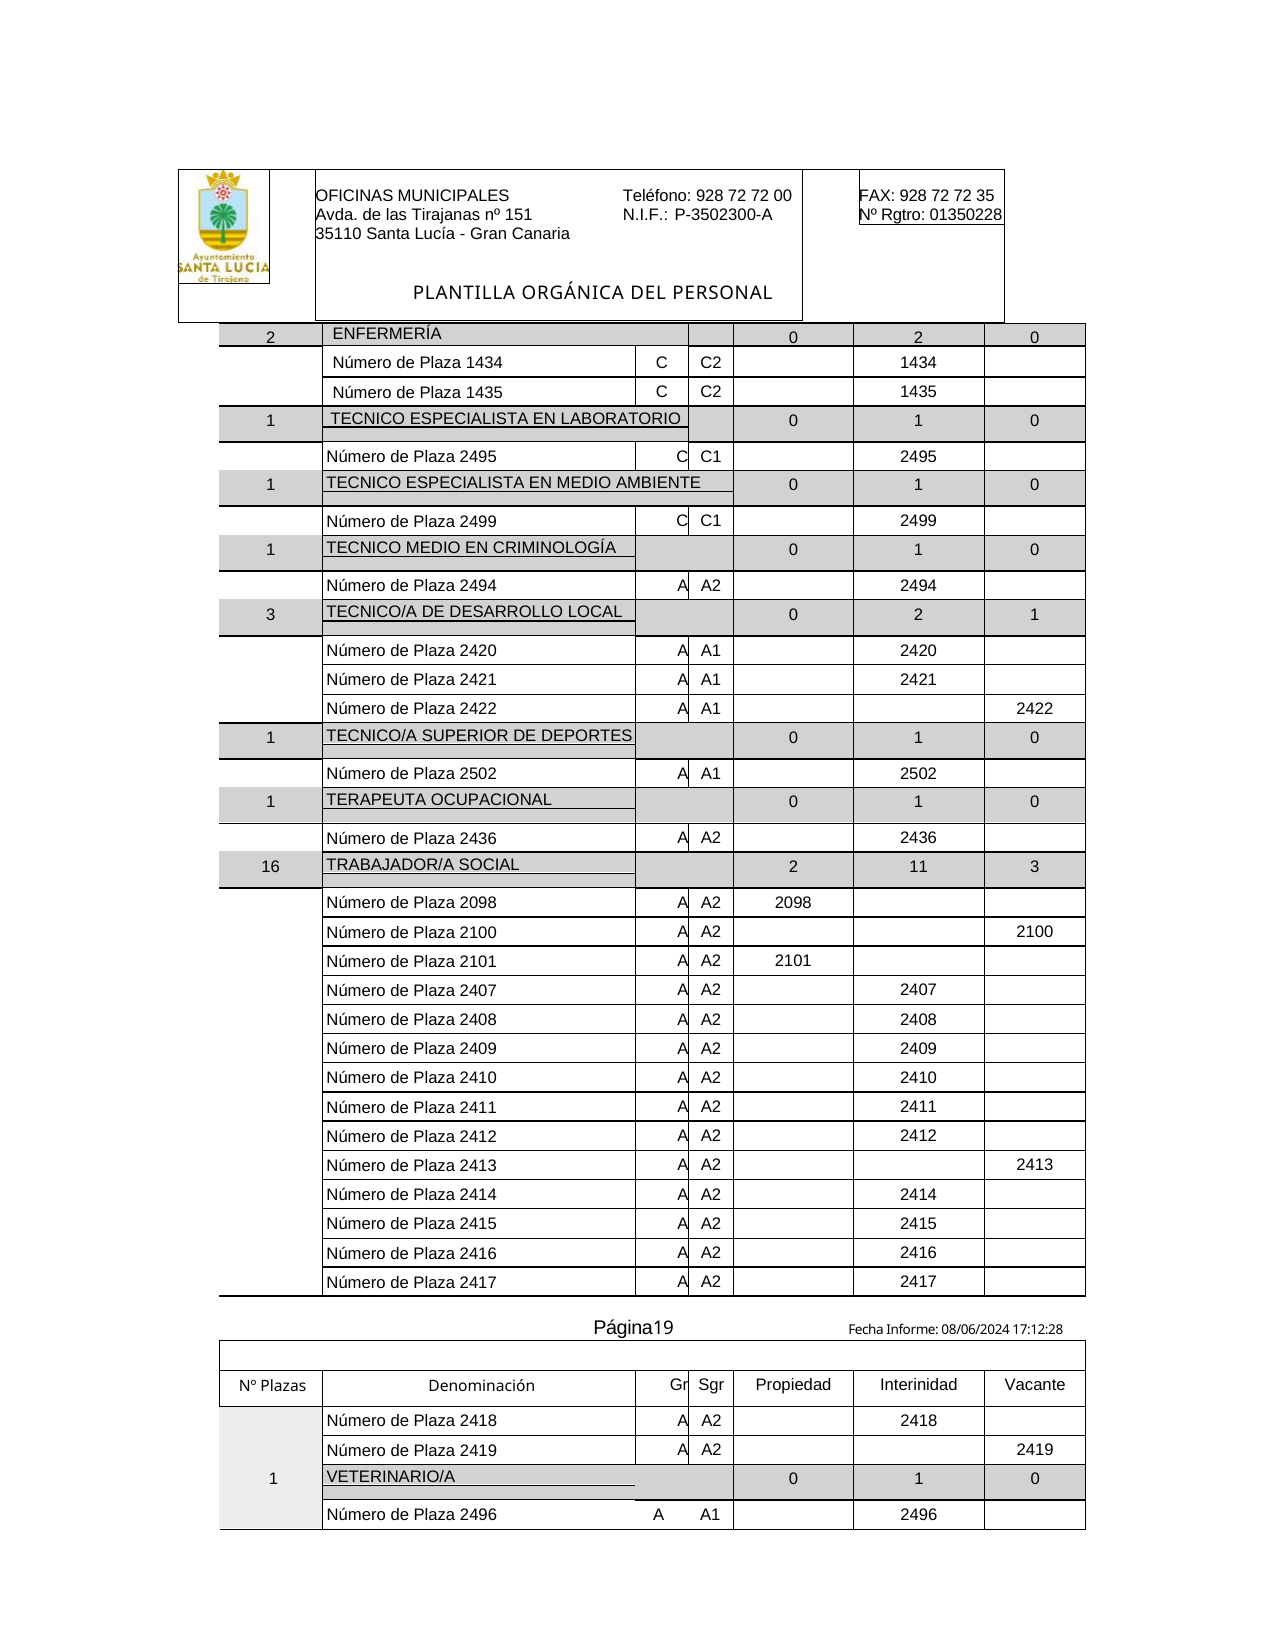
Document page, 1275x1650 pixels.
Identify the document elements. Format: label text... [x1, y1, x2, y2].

table_cell A [636, 824, 688, 851]
table_cell A [636, 572, 688, 599]
table_cell [985, 1034, 1085, 1062]
table_cell 0 [985, 536, 1085, 570]
table_cell A2 [689, 572, 733, 599]
table_cell A [636, 1063, 688, 1091]
table_cell A [636, 1005, 688, 1033]
table_cell Número de Plaza 2420 [323, 636, 635, 664]
table_cell [323, 1486, 635, 1499]
table_cell Número de Plaza 2413 [323, 1151, 635, 1179]
table_cell Sgr [689, 1371, 733, 1406]
text FAX: 928 72 72 35 Nº Rgtro: 01350228 [860, 187, 1004, 223]
table_cell VETERINARIO/A [323, 1465, 635, 1484]
table_cell A [636, 1034, 688, 1062]
table_cell A2 [689, 918, 733, 945]
table_cell A2 [689, 1005, 733, 1033]
table_cell 2417 [854, 1268, 984, 1295]
table_cell Número de Plaza 2502 [323, 759, 635, 787]
table_cell A2 [689, 1122, 733, 1150]
table_cell Nº Plazas [220, 1371, 322, 1406]
table_cell [734, 1209, 853, 1237]
table_cell Número de Plaza 2098 [323, 888, 635, 916]
table_cell A2 [689, 1063, 733, 1091]
table_cell [985, 947, 1085, 974]
table_cell Propiedad [734, 1371, 853, 1406]
table_cell 2420 [854, 637, 984, 664]
table_cell A2 [689, 947, 733, 974]
table_cell [734, 918, 853, 945]
table_cell [219, 443, 322, 470]
table_cell Número de Plaza 2408 [323, 1005, 635, 1033]
table_cell 1 [219, 535, 322, 570]
table_cell [985, 1209, 1085, 1237]
table_cell A1 [689, 665, 733, 693]
table_cell 1 [985, 600, 1085, 635]
table_cell 1 [854, 536, 984, 570]
table_cell 2502 [854, 760, 984, 787]
table_cell A [636, 665, 688, 693]
table_cell [219, 637, 322, 722]
table_cell [219, 889, 322, 1295]
table_cell 2101 [734, 947, 853, 974]
table_cell [734, 1407, 853, 1434]
table_cell [854, 918, 984, 945]
table_cell [219, 760, 322, 787]
table_cell Número de Plaza 2100 [323, 918, 635, 945]
table_cell TECNICO/A SUPERIOR DE DEPORTES [323, 723, 635, 743]
table_cell Número de Plaza 2415 [323, 1209, 635, 1237]
table_cell A1 [689, 760, 733, 787]
table_header [220, 1341, 1085, 1370]
table_cell [985, 760, 1085, 787]
table_cell ENFERMERÍA [323, 324, 688, 345]
table_cell 2 [854, 324, 984, 345]
table_cell [689, 407, 733, 441]
table_cell [636, 853, 733, 887]
table_cell 11 [854, 853, 984, 887]
table_cell 2422 [985, 695, 1085, 722]
table_cell [734, 1501, 853, 1528]
table_cell [636, 723, 733, 758]
table_cell TERAPEUTA OCUPACIONAL [323, 788, 635, 808]
table_cell Gr [636, 1371, 688, 1406]
table_cell Número de Plaza 2418 [323, 1407, 635, 1434]
table_cell [323, 492, 733, 505]
table_cell 2411 [854, 1093, 984, 1120]
table_cell 0 [734, 1465, 853, 1499]
table_cell [985, 1239, 1085, 1266]
table_cell 1434 [854, 347, 984, 376]
table_cell Número de Plaza 2407 [323, 976, 635, 1004]
table_cell Número de Plaza 2410 [323, 1063, 635, 1091]
picture [179, 170, 269, 283]
table_cell A2 [689, 1151, 733, 1179]
table_cell TECNICO/A DE DESARROLLO LOCAL [323, 600, 635, 620]
table_cell 2418 [854, 1407, 984, 1434]
table_cell A2 [689, 1407, 733, 1434]
table_cell [635, 1465, 733, 1499]
table_cell 0 [734, 324, 853, 345]
table_cell [985, 824, 1085, 851]
table_cell 16 [219, 851, 322, 887]
table_cell 2415 [854, 1209, 984, 1237]
table_cell [985, 637, 1085, 664]
table_cell [734, 507, 853, 534]
table_cell A2 [689, 1034, 733, 1062]
table_cell Número de Plaza 1434 [323, 346, 635, 376]
table_cell [323, 809, 635, 822]
table_cell [636, 536, 733, 570]
table_cell C [636, 507, 688, 534]
table_cell [985, 665, 1085, 693]
table_cell [734, 637, 853, 664]
table_cell C1 [689, 443, 733, 470]
table_cell 2407 [854, 976, 984, 1004]
table_cell 0 [985, 324, 1085, 345]
table_cell [323, 745, 635, 758]
table_cell Número de Plaza 2422 [323, 695, 635, 722]
table_cell A [636, 918, 688, 945]
table_cell 1 [854, 471, 984, 505]
table_cell 0 [985, 471, 1085, 505]
table_cell [734, 1034, 853, 1062]
table_cell [734, 347, 853, 376]
table_cell A1 [689, 695, 733, 722]
table_cell C [636, 442, 688, 470]
table_cell 1 [854, 407, 984, 441]
table_cell [985, 572, 1085, 599]
table_cell 2495 [854, 443, 984, 470]
table_cell 0 [985, 723, 1085, 758]
table_cell [734, 1151, 853, 1179]
table_cell Número de Plaza 2421 [323, 665, 635, 693]
table_cell Número de Plaza 2409 [323, 1034, 635, 1062]
table_cell A [636, 1239, 688, 1266]
table_cell 2413 [985, 1151, 1085, 1179]
table_cell A2 [689, 824, 733, 851]
table_cell [734, 572, 853, 599]
table_cell [734, 824, 853, 851]
table_cell 2494 [854, 572, 984, 599]
table_cell 1 [219, 1407, 322, 1528]
table_cell [985, 1093, 1085, 1120]
table_cell 2419 [985, 1436, 1085, 1463]
table_cell C2 [689, 347, 733, 376]
table_cell [734, 665, 853, 693]
table_cell 1 [854, 788, 984, 822]
table_cell 2408 [854, 1005, 984, 1033]
table_cell C2 [689, 378, 733, 405]
table_cell [985, 889, 1085, 916]
table_cell A [636, 760, 688, 787]
table_cell 2421 [854, 665, 984, 693]
table_cell [985, 1005, 1085, 1033]
table_cell Interinidad [854, 1371, 984, 1406]
table_cell A [636, 1407, 688, 1434]
table_cell [734, 1180, 853, 1208]
table_cell [854, 889, 984, 916]
text OFICINAS MUNICIPALES Teléfono: 928 72 72 00 [316, 186, 802, 205]
table_cell 2414 [854, 1180, 984, 1208]
table_cell C1 [689, 507, 733, 534]
table_cell [323, 874, 635, 887]
table_cell 0 [734, 536, 853, 570]
table_cell TECNICO MEDIO EN CRIMINOLOGÍA [323, 536, 635, 556]
table_cell [985, 347, 1085, 376]
table_cell A2 [689, 1436, 733, 1463]
table_cell [219, 347, 322, 405]
table_cell Número de Plaza 2414 [323, 1180, 635, 1208]
table_cell [854, 1436, 984, 1463]
table_cell [734, 695, 853, 722]
table_cell 1 [854, 1465, 984, 1499]
table_cell 0 [985, 407, 1085, 441]
table_cell 2098 [734, 889, 853, 916]
table_cell 0 [734, 723, 853, 758]
table_cell [734, 1093, 853, 1120]
table_cell A [636, 695, 688, 722]
table_cell 2496 [854, 1501, 984, 1528]
table_cell [985, 1180, 1085, 1208]
table_cell 0 [985, 1465, 1085, 1499]
table_cell Número de Plaza 2419 [323, 1436, 635, 1463]
table_cell [734, 443, 853, 470]
text Avda. de las Tirajanas nº 151 N.I.F.: P-3502300-A 35110 Santa Lucía - Gran Canaria [316, 205, 772, 243]
table_cell C [636, 378, 688, 405]
table_cell [734, 1005, 853, 1033]
table_cell 0 [734, 788, 853, 822]
table_cell 2409 [854, 1034, 984, 1062]
table_cell 3 [985, 853, 1085, 887]
table_cell A2 [689, 889, 733, 916]
table_cell [734, 1063, 853, 1091]
table_cell A2 [689, 976, 733, 1004]
table_cell TRABAJADOR/A SOCIAL [323, 853, 635, 872]
table_cell Número de Plaza 2416 [323, 1239, 635, 1266]
table_cell Número de Plaza 2411 [323, 1093, 635, 1120]
table_cell Número de Plaza 2412 [323, 1122, 635, 1150]
table_cell A [636, 1436, 688, 1463]
table_cell A2 [689, 1093, 733, 1120]
table_cell [636, 788, 733, 822]
table_cell 1435 [854, 378, 984, 405]
table_cell [734, 1268, 853, 1295]
table_cell 1 [219, 470, 322, 505]
table_cell [985, 1407, 1085, 1434]
table_cell [219, 824, 322, 851]
table_cell Denominación [323, 1371, 635, 1406]
table_cell Número de Plaza 1435 [323, 378, 635, 405]
table_cell [854, 947, 984, 974]
table_cell [636, 600, 733, 635]
table_cell [985, 378, 1085, 405]
table_cell Número de Plaza 2436 [323, 824, 635, 851]
table_cell Número de Plaza 2417 [323, 1268, 635, 1295]
table_cell 1 [219, 724, 322, 758]
table_cell [323, 622, 635, 635]
table_cell [985, 443, 1085, 470]
table_cell [323, 428, 688, 441]
table_cell 2499 [854, 507, 984, 534]
table_cell 2 [854, 600, 984, 635]
table_cell A1 [689, 637, 733, 664]
table_cell [219, 507, 322, 534]
text Página19 Fecha Informe: 08/06/2024 17:12:28 [593, 1314, 1087, 1339]
table_cell 2416 [854, 1239, 984, 1266]
table_cell A [636, 1209, 688, 1237]
table_cell A [636, 1268, 688, 1295]
table_cell 1 [219, 787, 322, 822]
table_cell [734, 378, 853, 405]
table_cell Número de Plaza 2494 [323, 572, 635, 599]
table_cell 2412 [854, 1122, 984, 1150]
table_cell Número de Plaza 2495 [323, 442, 635, 470]
table_cell A [636, 947, 688, 974]
table_cell A2 [689, 1239, 733, 1266]
table_cell [734, 760, 853, 787]
table_cell A [636, 637, 688, 664]
table_cell A [636, 1180, 688, 1208]
table_cell [734, 1239, 853, 1266]
table_cell C [636, 346, 688, 376]
table_cell A [636, 889, 688, 916]
table_cell [985, 507, 1085, 534]
table_cell A2 [689, 1268, 733, 1295]
table_cell A [636, 1151, 688, 1179]
table_cell [219, 572, 322, 599]
table_cell [323, 557, 635, 570]
table_cell [985, 1063, 1085, 1091]
table_cell Número de Plaza 2101 [323, 947, 635, 974]
table_cell A2 [689, 1180, 733, 1208]
table_cell 0 [734, 407, 853, 441]
table_cell [734, 976, 853, 1004]
table_cell 0 [985, 788, 1085, 822]
table_cell 2436 [854, 824, 984, 851]
table_cell [854, 1151, 984, 1179]
table_cell 2 [219, 324, 322, 345]
table_cell 1 [219, 407, 322, 441]
table_cell TECNICO ESPECIALISTA EN LABORATORIO [323, 407, 688, 426]
table_cell 1 [854, 723, 984, 758]
table_cell [734, 1436, 853, 1463]
table_cell A [636, 1093, 688, 1120]
table_cell A [636, 976, 688, 1004]
table_cell [985, 1122, 1085, 1150]
table_cell Número de Plaza 2499 [323, 507, 635, 534]
table_cell [985, 976, 1085, 1004]
text PLANTILLA ORGÁNICA DEL PERSONAL [413, 283, 802, 304]
table_cell [689, 324, 733, 345]
table_cell Vacante [985, 1371, 1085, 1406]
table_cell A [636, 1122, 688, 1150]
table_cell [854, 695, 984, 722]
table_cell TECNICO ESPECIALISTA EN MEDIO AMBIENTE [323, 471, 733, 491]
table_cell 3 [219, 599, 322, 635]
table_cell 0 [734, 471, 853, 505]
table_cell 0 [734, 600, 853, 635]
table_cell [734, 1122, 853, 1150]
table_cell [985, 1268, 1085, 1295]
table_cell 2 [734, 853, 853, 887]
table_cell 2100 [985, 918, 1085, 945]
table_cell A2 [689, 1209, 733, 1237]
table_cell Número de Plaza 2496 A A1 [323, 1500, 733, 1528]
table_cell 2410 [854, 1063, 984, 1091]
table_cell [985, 1501, 1085, 1528]
